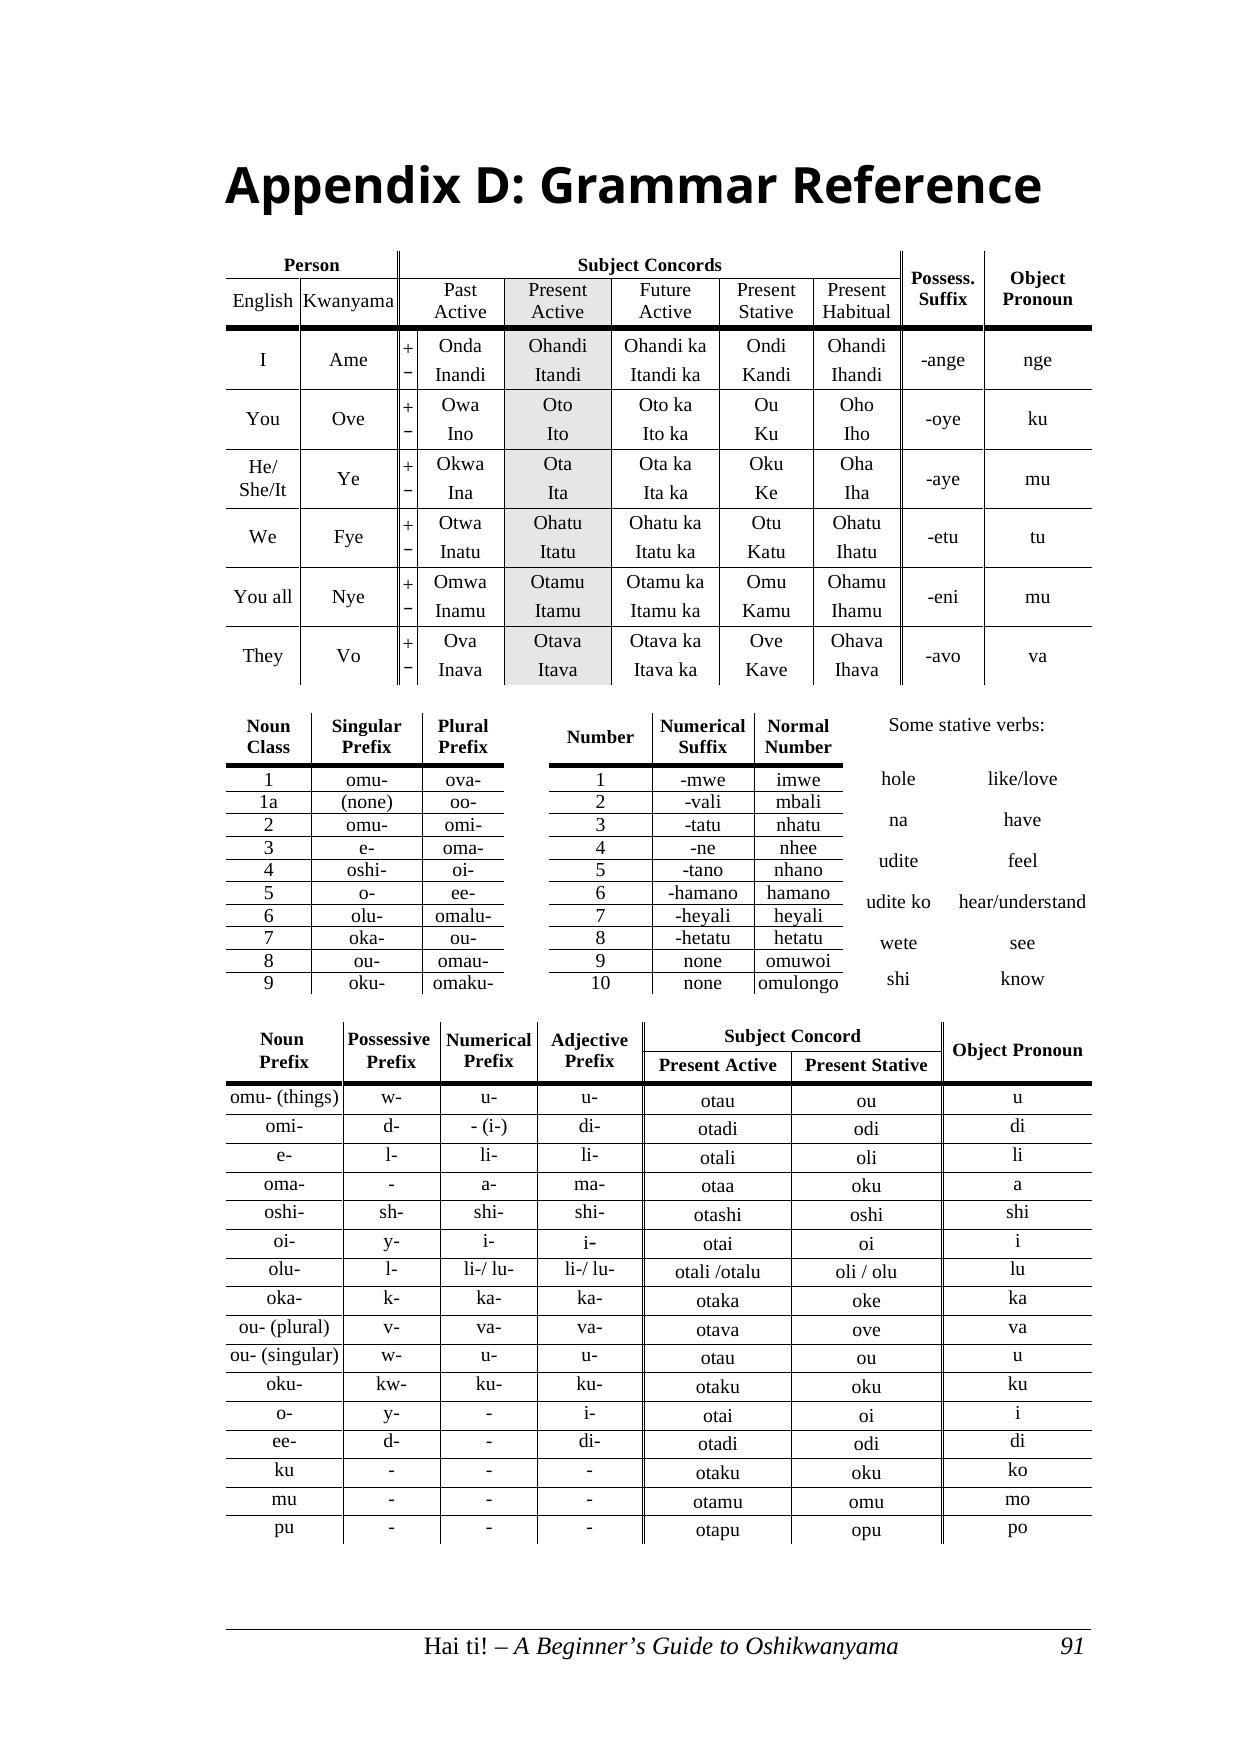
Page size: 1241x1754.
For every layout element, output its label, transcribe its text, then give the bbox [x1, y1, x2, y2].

table_cell otali /otalu [645, 1259, 791, 1286]
table_cell Present Stative [792, 1052, 941, 1081]
table_cell 1 [549, 768, 652, 791]
table_cell -hetatu [653, 927, 754, 949]
table_header Person [226, 251, 397, 278]
table_cell 3 [226, 837, 311, 859]
table_cell v- [344, 1316, 440, 1344]
table_cell di [944, 1431, 1092, 1458]
table_cell omulongo [755, 973, 843, 994]
table_cell tu [985, 509, 1092, 567]
table_cell oshi- [226, 1201, 342, 1229]
table_cell olu- [226, 1259, 342, 1286]
table_cell 7 [549, 905, 652, 926]
table_cell [504, 768, 549, 791]
table_cell oi [792, 1230, 941, 1258]
table_header Ohandi [814, 331, 900, 360]
table_cell Inatu [418, 537, 504, 567]
table_cell - [441, 1516, 537, 1544]
table_cell -tatu [653, 814, 754, 836]
table_header Noun Class [226, 713, 311, 763]
table_header Omu [720, 568, 813, 596]
table_cell - [344, 1173, 440, 1200]
table_cell 5 [549, 860, 652, 881]
table_header Number [549, 713, 652, 763]
table_cell hetatu [755, 927, 843, 949]
table_header Ohatu ka [612, 509, 719, 537]
table_cell ka- [441, 1287, 537, 1315]
table_header Some stative verbs: [843, 713, 1091, 758]
table_cell ee- [423, 882, 504, 904]
table_cell otaku [645, 1459, 791, 1487]
table_cell Itava [505, 655, 611, 685]
table_cell feel [954, 840, 1091, 881]
table_cell u [944, 1345, 1092, 1372]
table_cell - [344, 1459, 440, 1487]
table_cell otai [645, 1230, 791, 1258]
table_cell + ­– [400, 331, 417, 389]
table_cell omi- [423, 814, 504, 836]
table_cell ou [792, 1086, 941, 1114]
table_cell oma- [423, 837, 504, 859]
table_cell shi- [441, 1201, 537, 1229]
table_cell Ku [720, 419, 813, 449]
table_header Otava ka [612, 627, 719, 655]
table_cell - [441, 1488, 537, 1515]
table_header Numerical Prefix [441, 1022, 537, 1081]
table_cell omu- [312, 814, 422, 836]
table_cell 8 [549, 927, 652, 949]
table_cell omu [792, 1488, 941, 1515]
table_cell i [944, 1230, 1092, 1258]
table_cell na [843, 799, 954, 840]
table_cell y- [344, 1230, 440, 1258]
table_cell hamano [755, 882, 843, 904]
table_header Ohandi ka [612, 331, 719, 360]
table_cell i- [538, 1402, 642, 1430]
table_cell u- [538, 1345, 642, 1372]
table_cell o- [226, 1402, 342, 1430]
table_cell e- [312, 837, 422, 859]
table_cell Ito ka [612, 419, 719, 449]
table_cell omi- [226, 1115, 342, 1143]
table_cell - [441, 1459, 537, 1487]
table_cell 1a [226, 792, 311, 813]
table_cell Itamu ka [612, 596, 719, 626]
table_header [504, 713, 549, 768]
table_cell shi- [538, 1201, 642, 1229]
table_cell Past Active [417, 279, 504, 325]
table_cell Ina [418, 478, 504, 508]
table_cell va- [441, 1316, 537, 1344]
table_header Ohatu [814, 509, 900, 537]
table_cell + ­– [400, 450, 417, 508]
table_cell none [653, 950, 754, 972]
table_cell va- [538, 1316, 642, 1344]
table_cell ova- [423, 768, 504, 791]
table_header Oha [814, 450, 900, 478]
table_cell Present Active [505, 279, 611, 325]
table_cell Itatu [505, 537, 611, 567]
table_cell Kandi [720, 360, 813, 389]
table_cell - [441, 1402, 537, 1430]
table_cell ee- [226, 1431, 342, 1458]
table_cell 4 [226, 860, 311, 881]
table_cell Iha [814, 478, 900, 508]
table_cell u [944, 1086, 1092, 1114]
table_cell hear/understand [954, 881, 1091, 922]
table_header Subject Concords [400, 251, 900, 278]
table_cell a [944, 1173, 1092, 1200]
table_cell ku- [538, 1373, 642, 1401]
table_cell [504, 791, 549, 813]
table_header Ota [505, 450, 611, 478]
table_cell -heyali [653, 905, 754, 926]
table_header Ohamu [814, 568, 900, 596]
table_header Ove [720, 627, 813, 655]
table_cell Ita [505, 478, 611, 508]
table_cell like/love [954, 758, 1091, 799]
table_cell -aye [903, 450, 983, 508]
table_cell [504, 972, 549, 994]
table_header Omwa [418, 568, 504, 596]
table_cell They [226, 627, 299, 685]
table_cell Ke [720, 478, 813, 508]
table_header Ota ka [612, 450, 719, 478]
table_cell Inava [418, 655, 504, 685]
table_cell y- [344, 1402, 440, 1430]
table_cell mo [944, 1488, 1092, 1515]
table_cell 2 [226, 814, 311, 836]
table_cell 5 [226, 882, 311, 904]
table_header Onda [418, 331, 504, 360]
table_cell otashi [645, 1201, 791, 1229]
table_cell 2 [549, 792, 652, 813]
table_cell otapu [645, 1516, 791, 1544]
table_cell otali [645, 1144, 791, 1172]
table_cell va [944, 1316, 1092, 1344]
table_header Ou [720, 390, 813, 419]
table_cell - [538, 1459, 642, 1487]
table_cell otaka [645, 1287, 791, 1315]
table_cell -avo [903, 627, 983, 685]
table_cell + ­– [400, 509, 417, 567]
subtitle Grammar Reference [226, 150, 1091, 218]
table_cell Ihatu [814, 537, 900, 567]
table_header Ohandi [505, 331, 611, 360]
table_cell Ito [505, 419, 611, 449]
table_header Noun Prefix [226, 1022, 342, 1081]
table_cell [504, 904, 549, 927]
table_cell Ihandi [814, 360, 900, 389]
table_cell + ­– [400, 568, 417, 626]
table_cell [400, 279, 417, 325]
table_cell u- [441, 1345, 537, 1372]
table_cell 6 [549, 882, 652, 904]
table_header Ohatu [505, 509, 611, 537]
table_cell + ­– [400, 390, 417, 449]
table_cell oo- [423, 792, 504, 813]
table_header Possessive Prefix [344, 1022, 440, 1081]
table_cell -hamano [653, 882, 754, 904]
table_header Normal Number [755, 713, 843, 763]
table_cell opu [792, 1516, 941, 1544]
table_cell otava [645, 1316, 791, 1344]
table_cell ku [944, 1373, 1092, 1401]
table_header Otamu ka [612, 568, 719, 596]
table_cell o- [312, 882, 422, 904]
table_cell oi- [226, 1230, 342, 1258]
table_cell sh- [344, 1201, 440, 1229]
table_cell i [944, 1402, 1092, 1430]
table_header Otava [505, 627, 611, 655]
table_cell k- [344, 1287, 440, 1315]
table_cell i- [538, 1230, 642, 1258]
table_cell otamu [645, 1488, 791, 1515]
table_cell Ihamu [814, 596, 900, 626]
table_cell ou- (plural) [226, 1316, 342, 1344]
table_header Owa [418, 390, 504, 419]
table_cell omau- [423, 950, 504, 972]
table_cell olu- [312, 905, 422, 926]
table_cell otadi [645, 1431, 791, 1458]
table_cell li [944, 1144, 1092, 1172]
table_cell Itamu [505, 596, 611, 626]
table_cell 3 [549, 814, 652, 836]
table_cell Kamu [720, 596, 813, 626]
table_cell Kave [720, 655, 813, 685]
table_cell udite [843, 840, 954, 881]
table_cell Itava ka [612, 655, 719, 685]
table_cell Ihava [814, 655, 900, 685]
table_cell hole [843, 758, 954, 799]
table_cell -eni [903, 568, 983, 626]
table_cell udite ko [843, 881, 954, 922]
table_cell - [344, 1488, 440, 1515]
table_cell Itatu ka [612, 537, 719, 567]
table_header Plural Prefix [423, 713, 504, 763]
table_cell omuwoi [755, 950, 843, 972]
table_cell nge [985, 331, 1092, 389]
table_cell mu [985, 450, 1092, 508]
table_cell Katu [720, 537, 813, 567]
table_cell ou- [312, 950, 422, 972]
table_cell shi [843, 964, 954, 994]
table_cell l- [344, 1144, 440, 1172]
table_cell Future Active [612, 279, 719, 325]
table_cell ou [792, 1345, 941, 1372]
table_cell heyali [755, 905, 843, 926]
table_cell di [944, 1115, 1092, 1143]
table_header Oho [814, 390, 900, 419]
table_cell li-/ lu- [538, 1259, 642, 1286]
table_header Possess. Suffix [903, 251, 983, 325]
table_cell oke [792, 1287, 941, 1315]
table_cell - [344, 1516, 440, 1544]
table_cell -mwe [653, 768, 754, 791]
table_cell ka- [538, 1287, 642, 1315]
table_header Singular Prefix [312, 713, 422, 763]
table_cell ko [944, 1459, 1092, 1487]
table_cell ku- [441, 1373, 537, 1401]
table_cell otai [645, 1402, 791, 1430]
table_cell [504, 859, 549, 881]
table_cell Present Active [645, 1052, 791, 1081]
table_cell ou- [423, 927, 504, 949]
table_cell odi [792, 1431, 941, 1458]
table_cell di- [538, 1115, 642, 1143]
table_cell ka [944, 1287, 1092, 1315]
table_cell w- [344, 1086, 440, 1114]
table_cell Vo [301, 627, 397, 685]
table_cell oi [792, 1402, 941, 1430]
table_cell po [944, 1516, 1092, 1544]
table_cell imwe [755, 768, 843, 791]
table_cell ove [792, 1316, 941, 1344]
table_cell Fye [301, 509, 397, 567]
table_cell Present Habitual [814, 279, 900, 325]
table_cell omalu- [423, 905, 504, 926]
table_cell ma- [538, 1173, 642, 1200]
table_cell oku [792, 1459, 941, 1487]
table_cell kw- [344, 1373, 440, 1401]
table_cell otau [645, 1086, 791, 1114]
table_cell mbali [755, 792, 843, 813]
table_cell pu [226, 1516, 342, 1544]
table_cell lu [944, 1259, 1092, 1286]
table_cell Ame [301, 331, 397, 389]
table_cell nhatu [755, 814, 843, 836]
table_header Adjective Prefix [538, 1022, 642, 1081]
table_cell 6 [226, 905, 311, 926]
table_cell ku [985, 390, 1092, 449]
table_cell d- [344, 1431, 440, 1458]
table_cell -vali [653, 792, 754, 813]
table_cell 4 [549, 837, 652, 859]
table_cell omaku- [423, 973, 504, 994]
table_cell wete [843, 923, 954, 964]
table_cell mu [226, 1488, 342, 1515]
table_cell shi [944, 1201, 1092, 1229]
table_cell Ye [301, 450, 397, 508]
table_cell [504, 836, 549, 859]
table_cell li-/ lu- [441, 1259, 537, 1286]
table_cell oka- [226, 1287, 342, 1315]
table_cell -etu [903, 509, 983, 567]
table_cell oku [792, 1173, 941, 1200]
table_cell oli [792, 1144, 941, 1172]
table_cell - [538, 1516, 642, 1544]
table_cell oshi- [312, 860, 422, 881]
table_cell We [226, 509, 299, 567]
table_cell oku- [312, 973, 422, 994]
table_cell w- [344, 1345, 440, 1372]
table_header Otamu [505, 568, 611, 596]
table_cell [504, 949, 549, 972]
table_header Oto [505, 390, 611, 419]
table_cell Itandi [505, 360, 611, 389]
table_cell see [954, 923, 1091, 964]
table_cell l- [344, 1259, 440, 1286]
table_cell [504, 814, 549, 836]
table_cell Ita ka [612, 478, 719, 508]
table_header Object Pronoun [944, 1022, 1092, 1081]
table_cell [504, 927, 549, 949]
table_header Otu [720, 509, 813, 537]
table_cell Inandi [418, 360, 504, 389]
table_cell Kwanyama [301, 279, 397, 325]
table_cell I [226, 331, 299, 389]
table_header Ohava [814, 627, 900, 655]
table_cell - [538, 1488, 642, 1515]
table_header Object Pronoun [985, 251, 1092, 325]
table_cell 1 [226, 768, 311, 791]
table_cell Ino [418, 419, 504, 449]
table_cell -tano [653, 860, 754, 881]
table_cell He/She/It [226, 450, 299, 508]
table_cell English [226, 279, 299, 325]
table_cell nhano [755, 860, 843, 881]
table_cell 7 [226, 927, 311, 949]
table_cell You all [226, 568, 299, 626]
table_cell (none) [312, 792, 422, 813]
table_cell - [441, 1431, 537, 1458]
table_cell odi [792, 1115, 941, 1143]
table_cell Iho [814, 419, 900, 449]
table_cell i- [441, 1230, 537, 1258]
table_cell Nye [301, 568, 397, 626]
table_header Otwa [418, 509, 504, 537]
table_cell otaku [645, 1373, 791, 1401]
table_cell va [985, 627, 1092, 685]
table_cell know [954, 964, 1091, 994]
table_cell + ­– [400, 627, 417, 685]
table_cell Itandi ka [612, 360, 719, 389]
table_cell 10 [549, 973, 652, 994]
table_cell ou- (singular) [226, 1345, 342, 1372]
table_cell omu- (things) [226, 1086, 342, 1114]
table_cell -oye [903, 390, 983, 449]
table_cell oku- [226, 1373, 342, 1401]
table_header Ondi [720, 331, 813, 360]
table_cell u- [538, 1086, 642, 1114]
table_cell oli / olu [792, 1259, 941, 1286]
table_header Ova [418, 627, 504, 655]
table_cell have [954, 799, 1091, 840]
table_cell 8 [226, 950, 311, 972]
table_cell d- [344, 1115, 440, 1143]
table_cell none [653, 973, 754, 994]
table_cell li- [538, 1144, 642, 1172]
table_cell otaa [645, 1173, 791, 1200]
table_cell li- [441, 1144, 537, 1172]
table_cell otadi [645, 1115, 791, 1143]
table_cell -ne [653, 837, 754, 859]
table_cell 9 [549, 950, 652, 972]
table_cell oka- [312, 927, 422, 949]
table_cell mu [985, 568, 1092, 626]
table_cell Present Stative [720, 279, 813, 325]
table_cell - (i-) [441, 1115, 537, 1143]
table_cell You [226, 390, 299, 449]
table_cell u- [441, 1086, 537, 1114]
table_cell Ove [301, 390, 397, 449]
table_header Subject Concord [645, 1022, 941, 1051]
table_cell [504, 881, 549, 904]
table_cell -ange [903, 331, 983, 389]
table_cell 9 [226, 973, 311, 994]
table_cell di- [538, 1431, 642, 1458]
table_cell oku [792, 1373, 941, 1401]
table_cell oi- [423, 860, 504, 881]
table_cell a- [441, 1173, 537, 1200]
table_header Oku [720, 450, 813, 478]
table_cell oshi [792, 1201, 941, 1229]
table_cell nhee [755, 837, 843, 859]
table_cell oma- [226, 1173, 342, 1200]
table_cell e- [226, 1144, 342, 1172]
table_cell otau [645, 1345, 791, 1372]
table_cell omu- [312, 768, 422, 791]
table_header Oto ka [612, 390, 719, 419]
table_cell ku [226, 1459, 342, 1487]
table_header Numerical Suffix [653, 713, 754, 763]
table_header Okwa [418, 450, 504, 478]
table_cell Inamu [418, 596, 504, 626]
